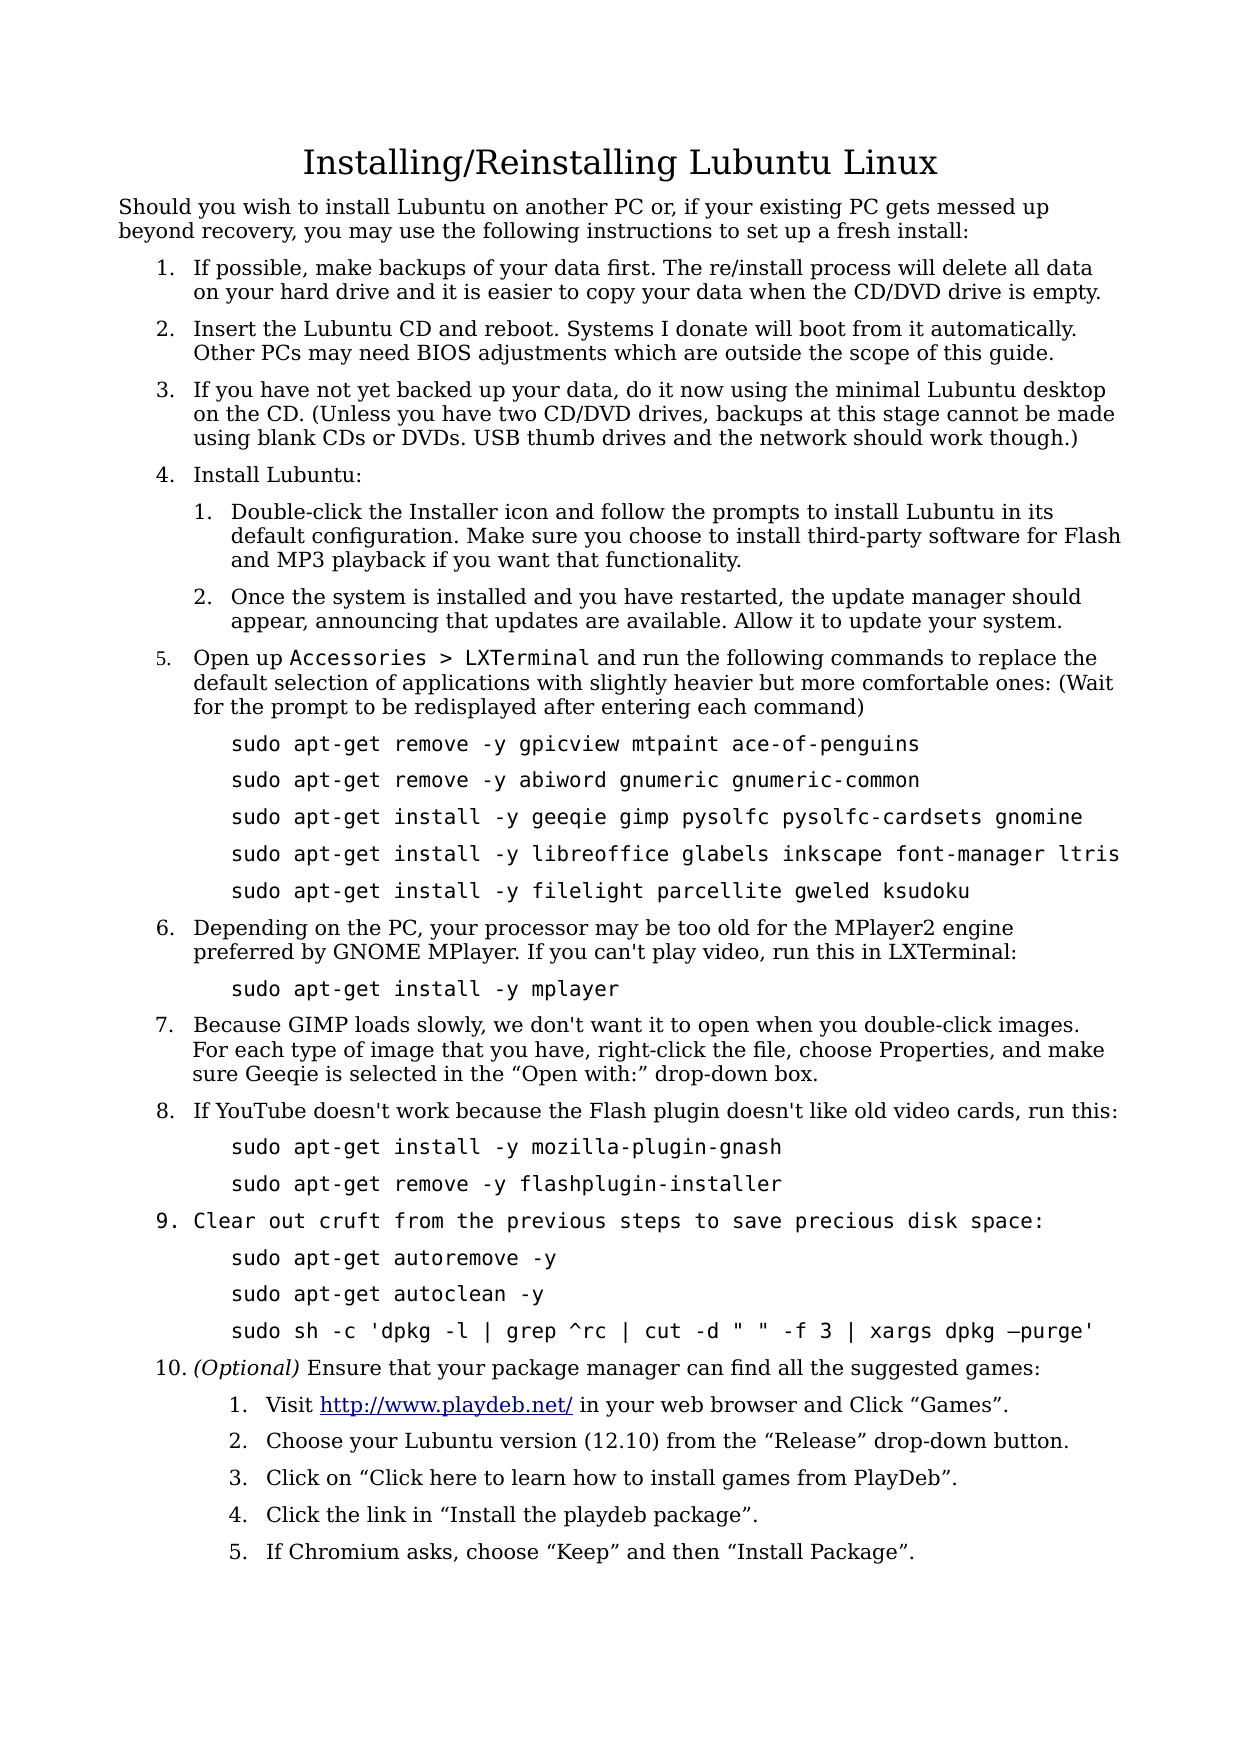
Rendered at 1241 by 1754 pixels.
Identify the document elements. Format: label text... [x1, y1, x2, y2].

text Should you wish to install Lubuntu on another PC or, if your existing PC gets messed up beyond recovery, you may use the following instructions to set up a fresh install: [118, 195, 1122, 243]
list If you have not yet backed up your data, do it now using the minimal Lubuntu desktop on the CD. (Unless you have two CD/DVD drives, backups at this stage cannot be made using blank CDs or DVDs. USB thumb drives and the network should work though.) [156, 378, 1122, 451]
list sudo apt-get install -y mplayer [193, 977, 1122, 1001]
list Click on “Click here to learn how to install games from PlayDeb”. [228, 1466, 1122, 1491]
list sudo apt-get remove -y flashplugin-installer [193, 1172, 1122, 1196]
list Choose your Lubuntu version (12.10) from the “Release” drop-down button. [228, 1429, 1122, 1454]
list If Chromium asks, choose “Keep” and then “Install Package”. [228, 1540, 1122, 1564]
list Click the link in “Install the playdeb package”. [228, 1503, 1122, 1527]
list Install Lubuntu: [156, 463, 1122, 487]
list sudo apt-get remove -y abiword gnumeric gnumeric-common [193, 768, 1122, 793]
list Visit http://www.playdeb.net/ in your web browser and Click “Games”. [228, 1393, 1122, 1417]
list sudo sh -c 'dpkg -l | grep ^rc | cut -d " " -f 3 | xargs dpkg –purge' [193, 1319, 1122, 1343]
list sudo apt-get autoremove -y [193, 1246, 1122, 1270]
list sudo apt-get autoclean -y [193, 1282, 1122, 1307]
list sudo apt-get remove -y gpicview mtpaint ace-of-penguins [193, 732, 1122, 756]
list Once the system is installed and you have restarted, the update manager should appear, announcing that updates are available. Allow it to update your system. [193, 585, 1122, 634]
list sudo apt-get install -y mozilla-plugin-gnash [193, 1135, 1122, 1160]
list sudo apt-get install -y libreoffice glabels inkscape font-manager ltris [193, 842, 1122, 866]
list Depending on the PC, your processor may be too old for the MPlayer2 engine preferred by GNOME MPlayer. If you can't play video, run this in LXTerminal: [156, 916, 1122, 964]
list Clear out cruft from the previous steps to save precious disk space: [156, 1209, 1122, 1233]
list Double-click the Installer icon and follow the prompts to install Lubuntu in its default configuration. Make sure you choose to install third-party software for Flash and MP3 playback if you want that functionality. [193, 500, 1122, 573]
list If YouTube doesn't work because the Flash plugin doesn't like old video cards, run this: [156, 1099, 1122, 1123]
list Because GIMP loads slowly, we don't want it to open when you double-click images. For each type of image that you have, right-click the file, choose Properties, and make sure Geeqie is selected in the “Open with:” drop-down box. [154, 1013, 1122, 1086]
list sudo apt-get install -y filelight parcellite gweled ksudoku [193, 879, 1122, 903]
list Insert the Lubuntu CD and reboot. Systems I donate will boot from it automatically. Other PCs may need BIOS adjustments which are outside the scope of this guide. [156, 317, 1122, 365]
list If possible, make backups of your data first. The re/install process will delete all data on your hard drive and it is easier to copy your data when the CD/DVD drive is empty. [156, 256, 1122, 304]
subtitle Installing/Reinstalling Lubuntu Linux [118, 143, 1122, 182]
list (Optional) Ensure that your package manager can find all the suggested games: [154, 1356, 1122, 1380]
list Open up Accessories > LXTerminal and run the following commands to replace the default selection of applications with slightly heavier but more comfortable ones: (Wait for the prompt to be redisplayed after entering each command) [156, 646, 1122, 719]
list sudo apt-get install -y geeqie gimp pysolfc pysolfc-cardsets gnomine [193, 805, 1122, 829]
